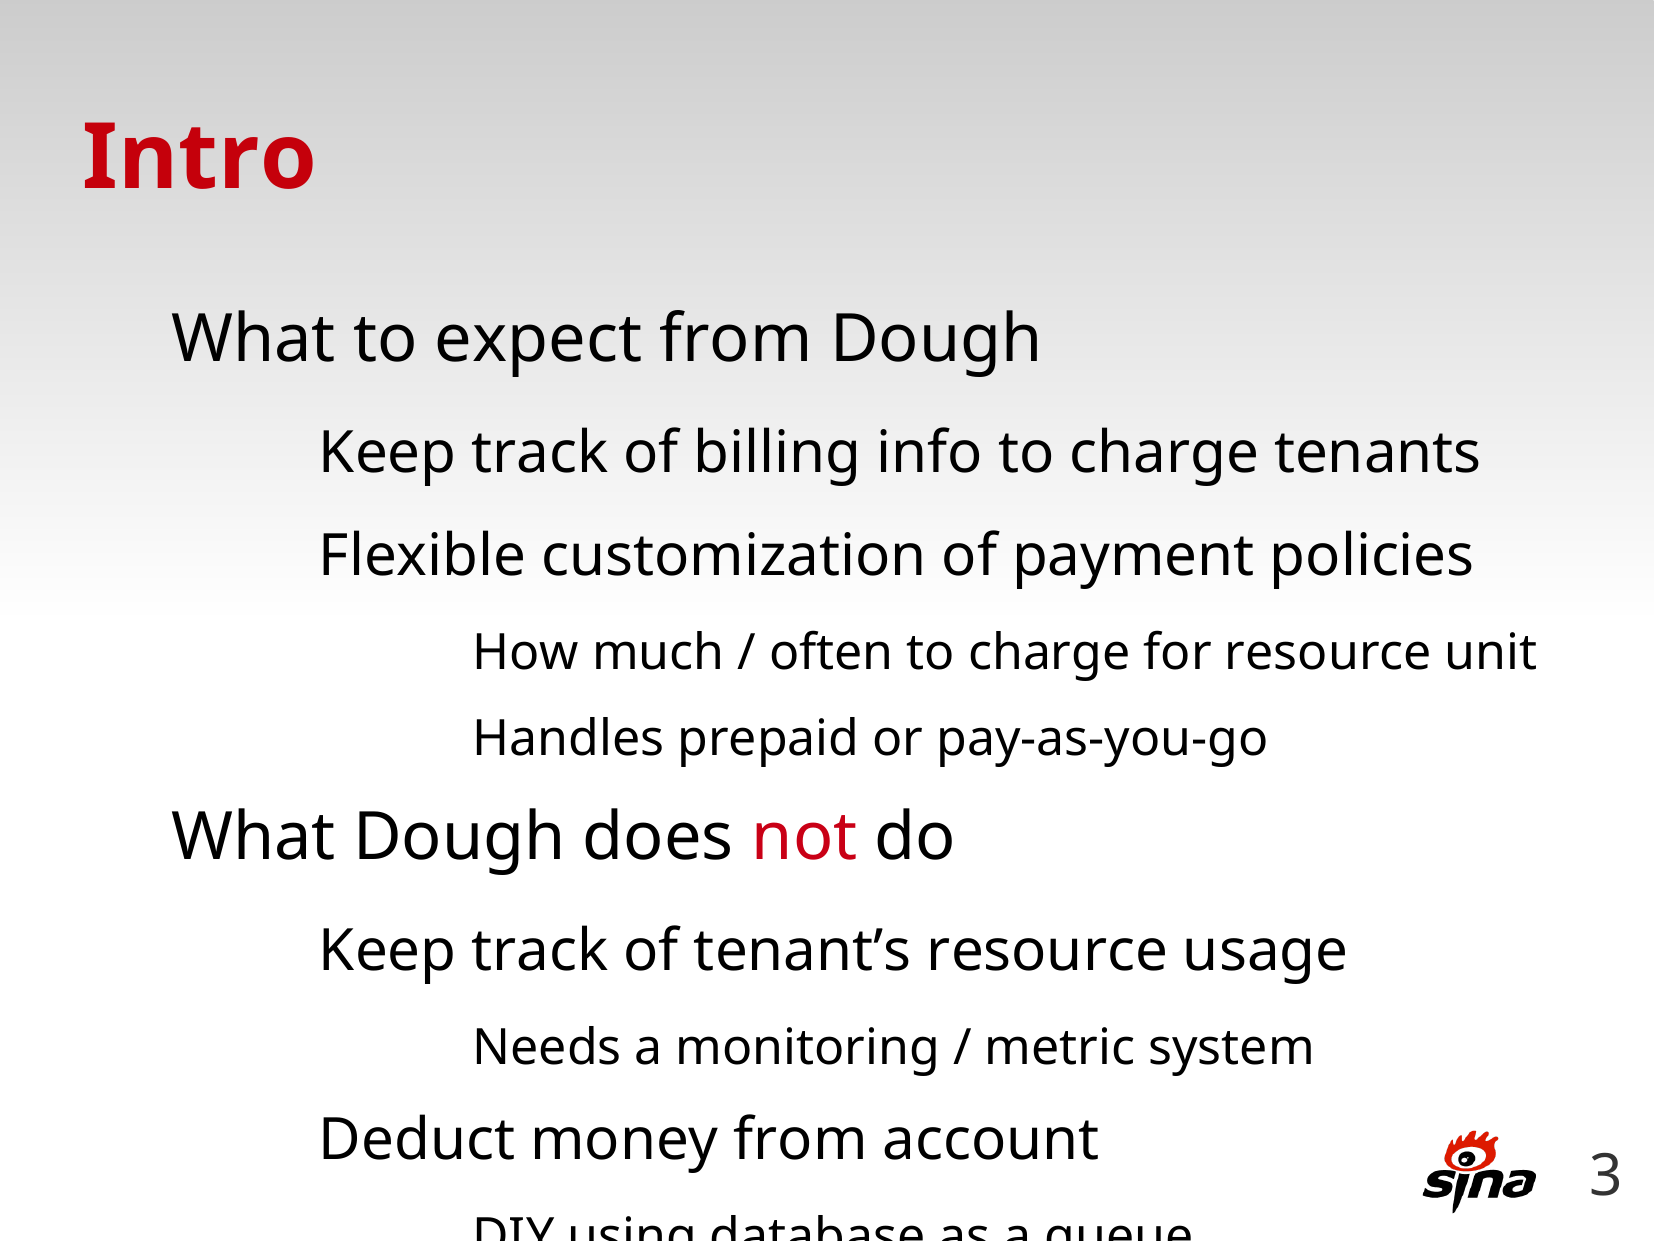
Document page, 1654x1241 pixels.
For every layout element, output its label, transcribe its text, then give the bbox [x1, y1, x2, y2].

list What to expect from Dough Keep track of billing info to charge tenants Flexible customization of payment policies How much / often to charge for resource unit Handles prepaid or pay-as-you-go What Dough does not do Keep track of tenant’s resource usage Needs a monitoring / metric system Deduct money from account DIY using database as a queue [82, 290, 1571, 1132]
picture [1394, 1132, 1564, 1241]
title Intro [82, 49, 1571, 257]
